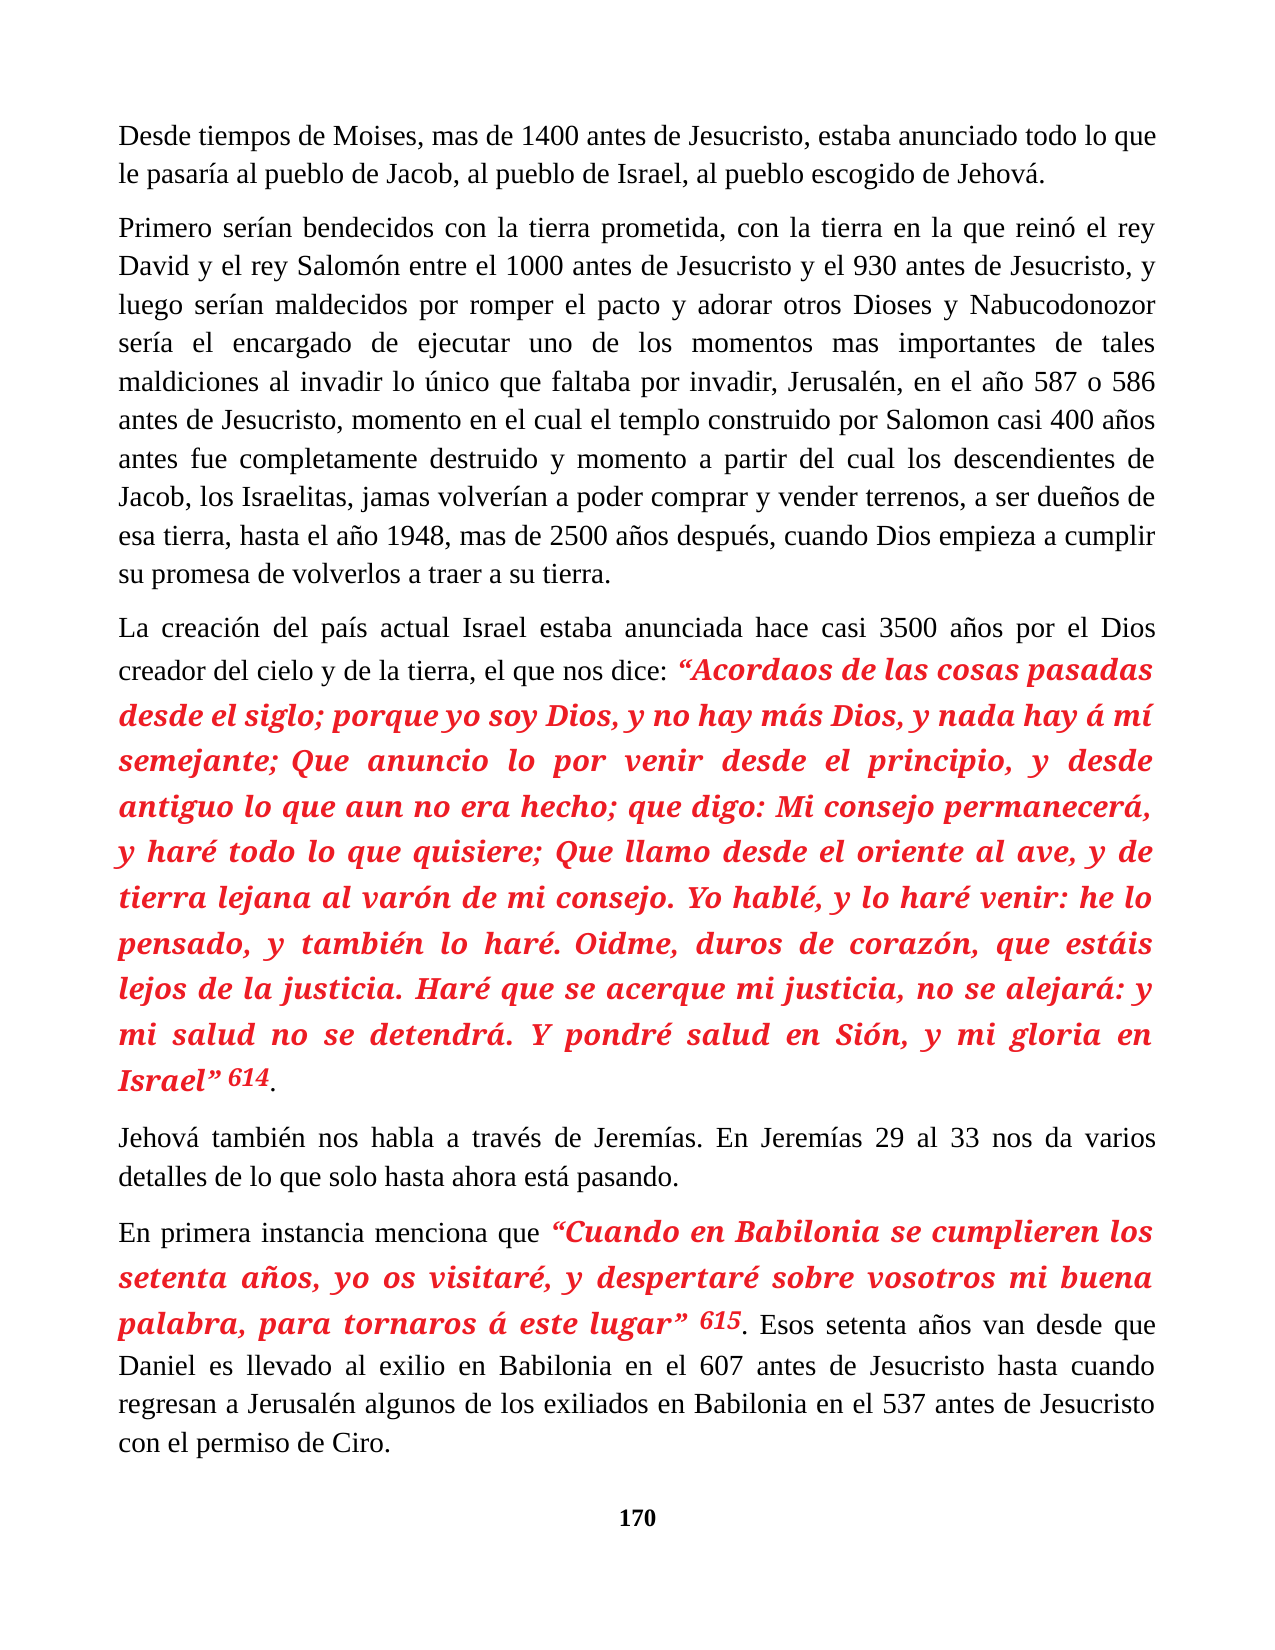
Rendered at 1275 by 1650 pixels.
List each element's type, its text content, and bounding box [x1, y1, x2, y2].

text La creación del país actual Israel estaba anunciada hace casi 3500 años por el Dios creador del cielo y de la tierra, el que nos dice: “Acordaos de las cosas pasadas desde el siglo; porque yo soy Dios, y no hay más Dios, y nada hay á mí semejante; Que anuncio lo por venir desde el principio, y desde antiguo lo que aun no era hecho; que digo: Mi consejo permanecerá, y haré todo lo que quisiere; Que llamo desde el oriente al ave, y de tierra lejana al varón de mi consejo. Yo hablé, y lo haré venir: he lo pensado, y también lo haré. Oidme, duros de corazón, que estáis lejos de la justicia. Haré que se acerque mi justicia, no se alejará: y mi salud no se detendrá. Y pondré salud en Sión, y mi gloria en Israel” . [118, 610, 1157, 1099]
text En primera instancia menciona que “Cuando en Babilonia se cumplieren los setenta años, yo os visitaré, y despertaré sobre vosotros mi buena palabra, para tornaros á este lugar” . Esos setenta años van desde que Daniel es llevado al exilio en Babilonia en el 607 antes de Jesucristo hasta cuando regresan a Jerusalén algunos de los exiliados en Babilonia en el 537 antes de Jesucristo con el permiso de Ciro. [118, 1212, 1157, 1458]
text Desde tiempos de Moises, mas de 1400 antes de Jesucristo, estaba anunciado todo lo que le pasaría al pueblo de Jacob, al pueblo de Israel, al pueblo escogido de Jehová. [118, 118, 1157, 190]
text Primero serían bendecidos con la tierra prometida, con la tierra en la que reinó el rey David y el rey Salomón entre el 1000 antes de Jesucristo y el 930 antes de Jesucristo, y luego serían maldecidos por romper el pacto y adorar otros Dioses y Nabucodonozor sería el encargado de ejecutar uno de los momentos mas importantes de tales maldiciones al invadir lo único que faltaba por invadir, Jerusalén, en el año 587 o 586 antes de Jesucristo, momento en el cual el templo construido por Salomon casi 400 años antes fue completamente destruido y momento a partir del cual los descendientes de Jacob, los Israelitas, jamas volverían a poder comprar y vender terrenos, a ser dueños de esa tierra, hasta el año 1948, mas de 2500 años después, cuando Dios empieza a cumplir su promesa de volverlos a traer a su tierra. [118, 210, 1157, 590]
text Jehová también nos habla a través de Jeremías. En Jeremías 29 al 33 nos da varios detalles de lo que solo hasta ahora está pasando. [118, 1120, 1157, 1192]
